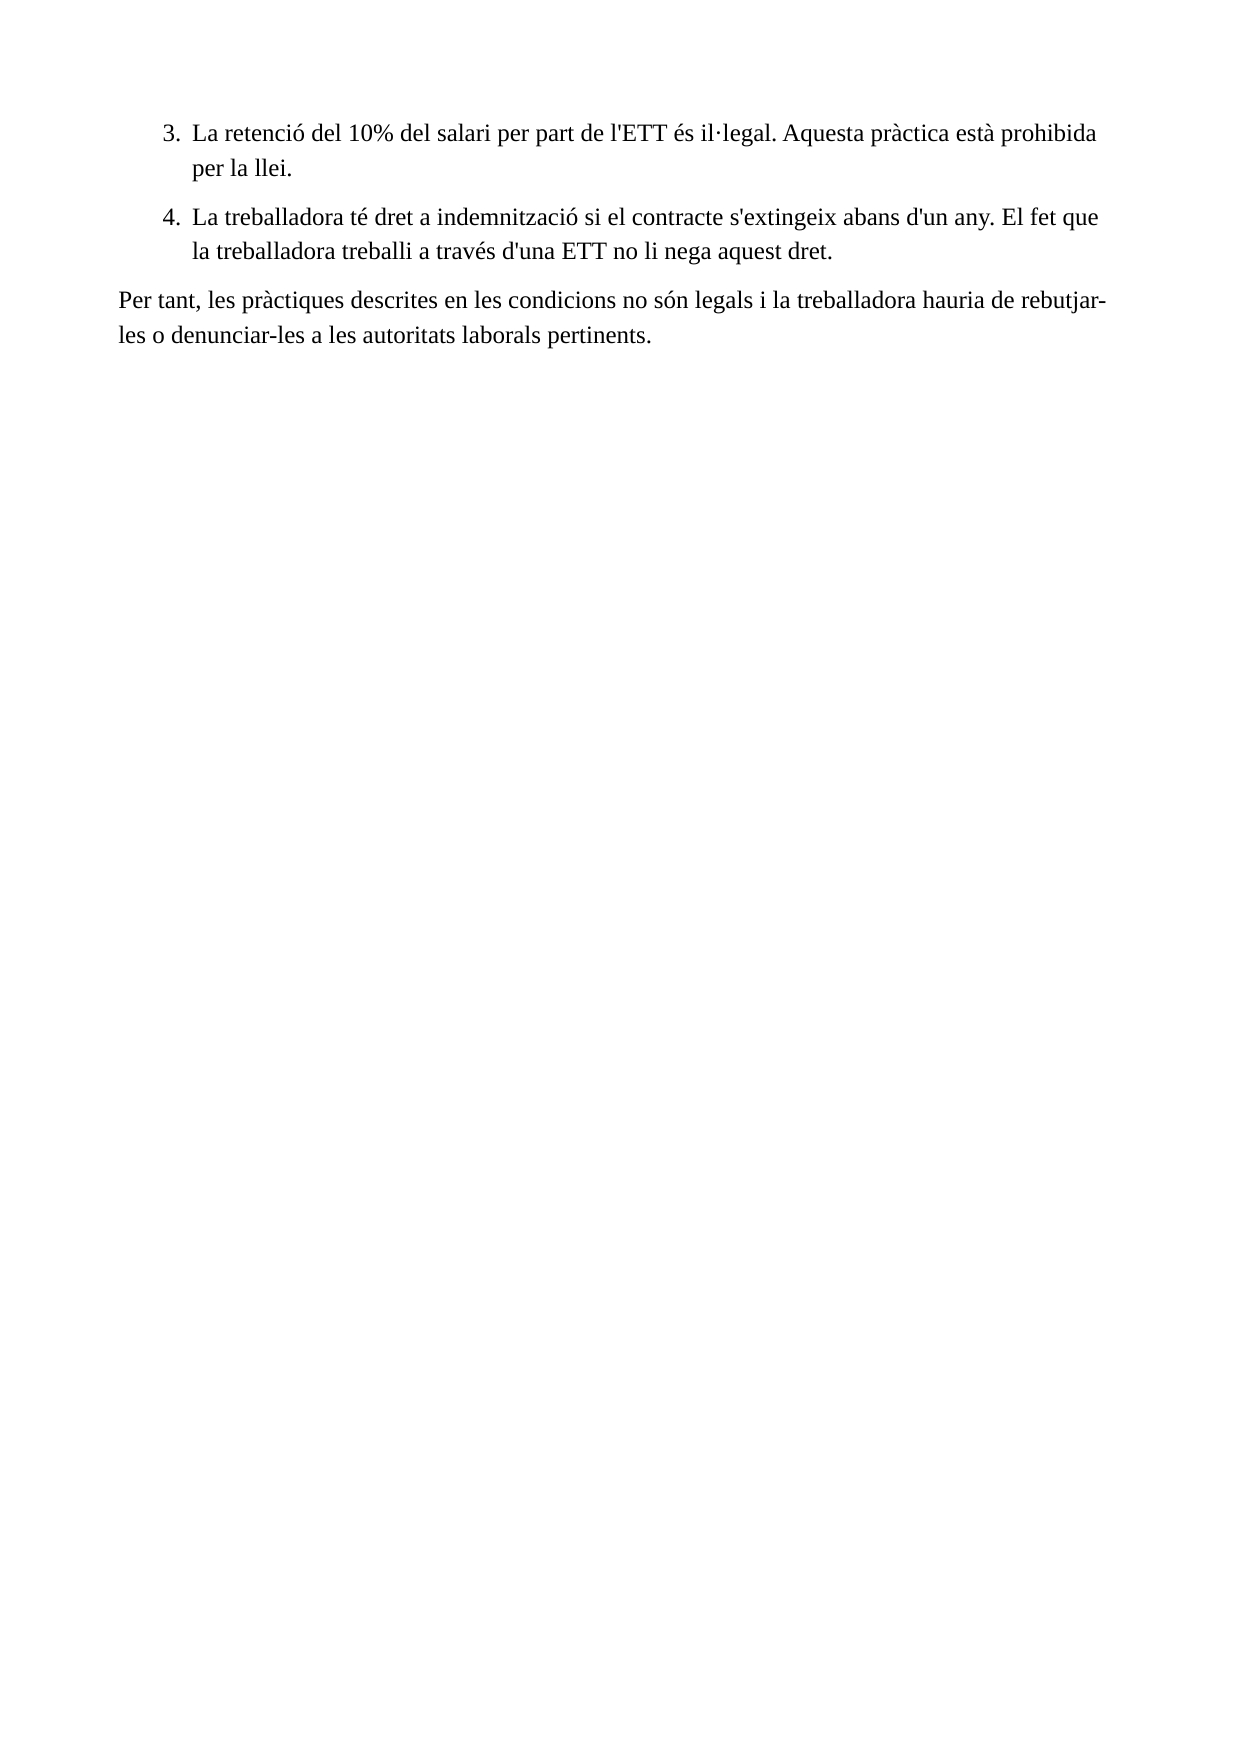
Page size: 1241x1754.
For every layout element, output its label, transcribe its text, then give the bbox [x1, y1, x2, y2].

list La retenció del 10% del salari per part de l'ETT és il·legal. Aquesta pràctica està prohibida per la llei. [162, 118, 1122, 181]
list La treballadora té dret a indemnització si el contracte s'extingeix abans d'un any. El fet que la treballadora treballi a través d'una ETT no li nega aquest dret. [162, 202, 1122, 265]
text Per tant, les pràctiques descrites en les condicions no són legals i la treballadora hauria de rebutjar-les o denunciar-les a les autoritats laborals pertinents. [118, 285, 1122, 348]
